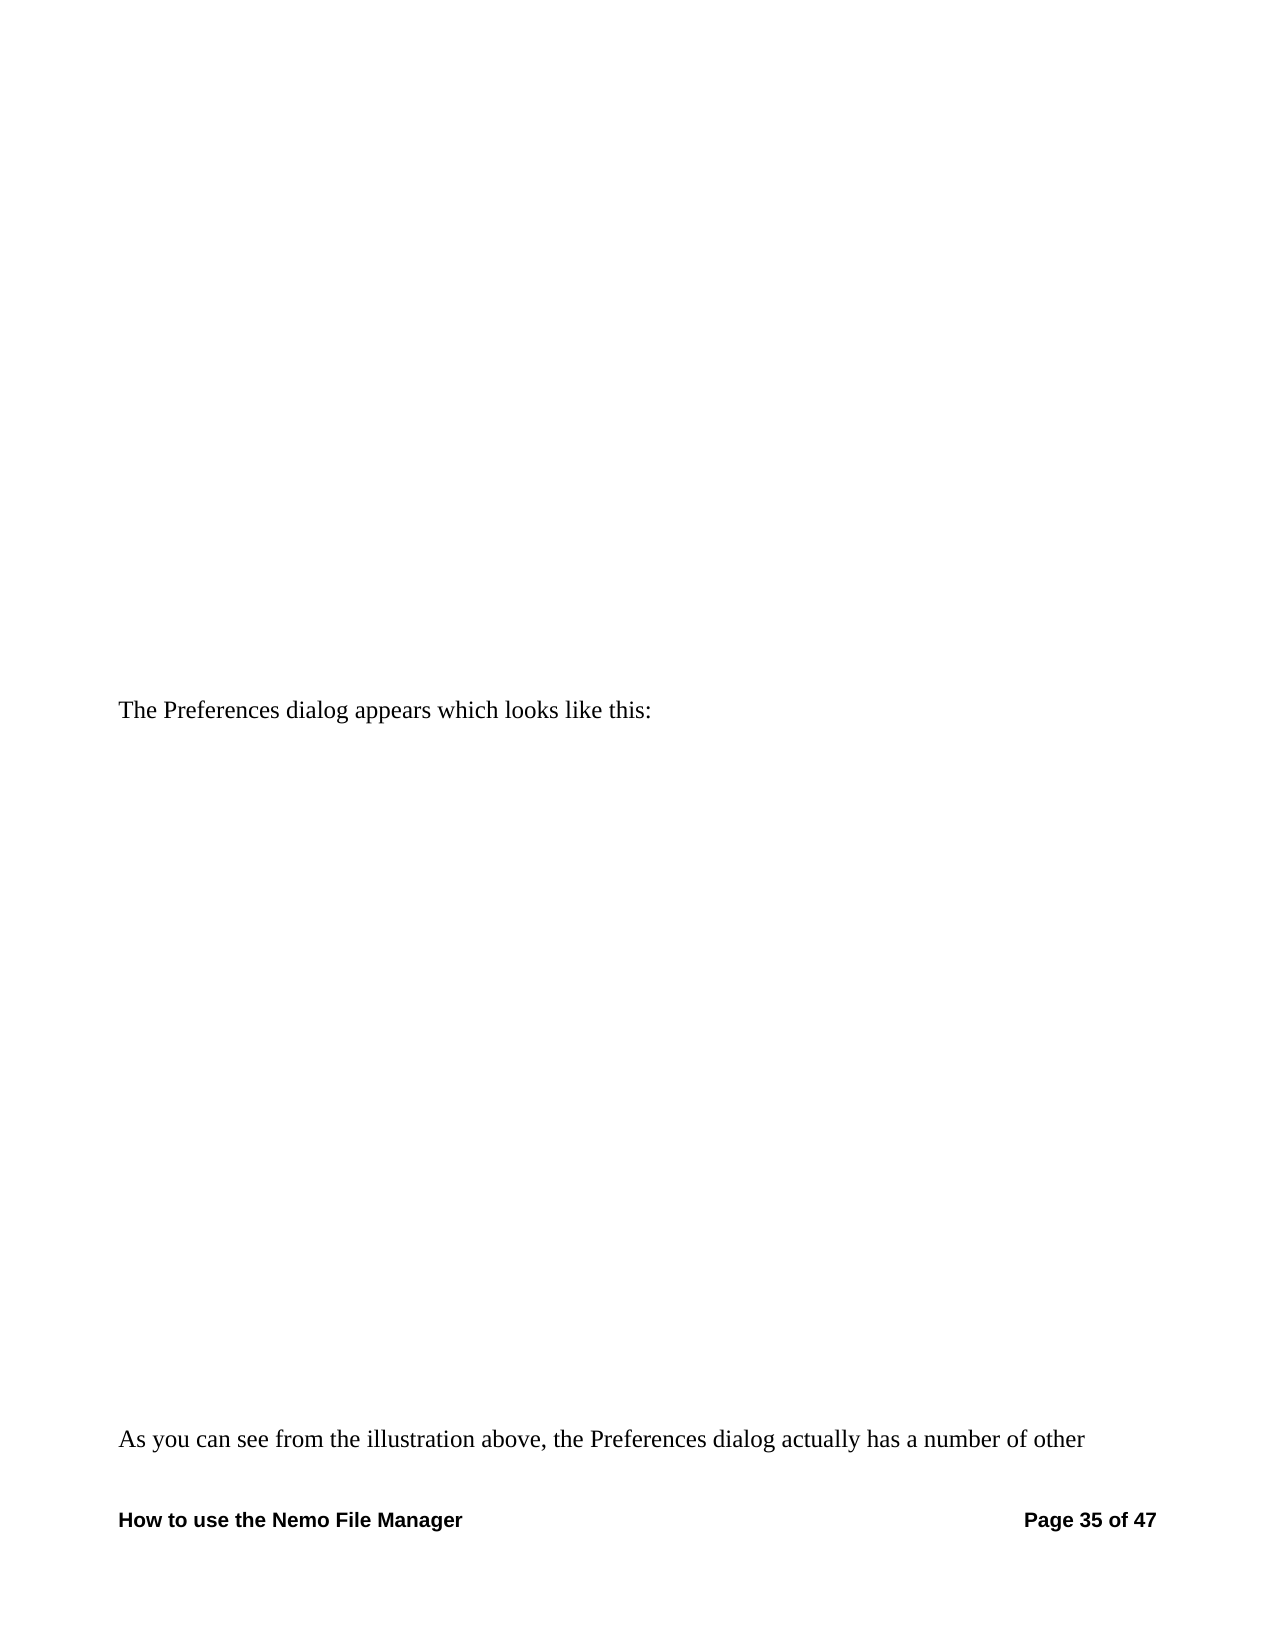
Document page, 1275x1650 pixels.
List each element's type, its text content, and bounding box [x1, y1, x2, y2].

text As you can see from the illustration above, the Preferences dialog actually has a number of other [118, 1424, 1157, 1453]
text The Preferences dialog appears which looks like this: [118, 695, 1157, 724]
